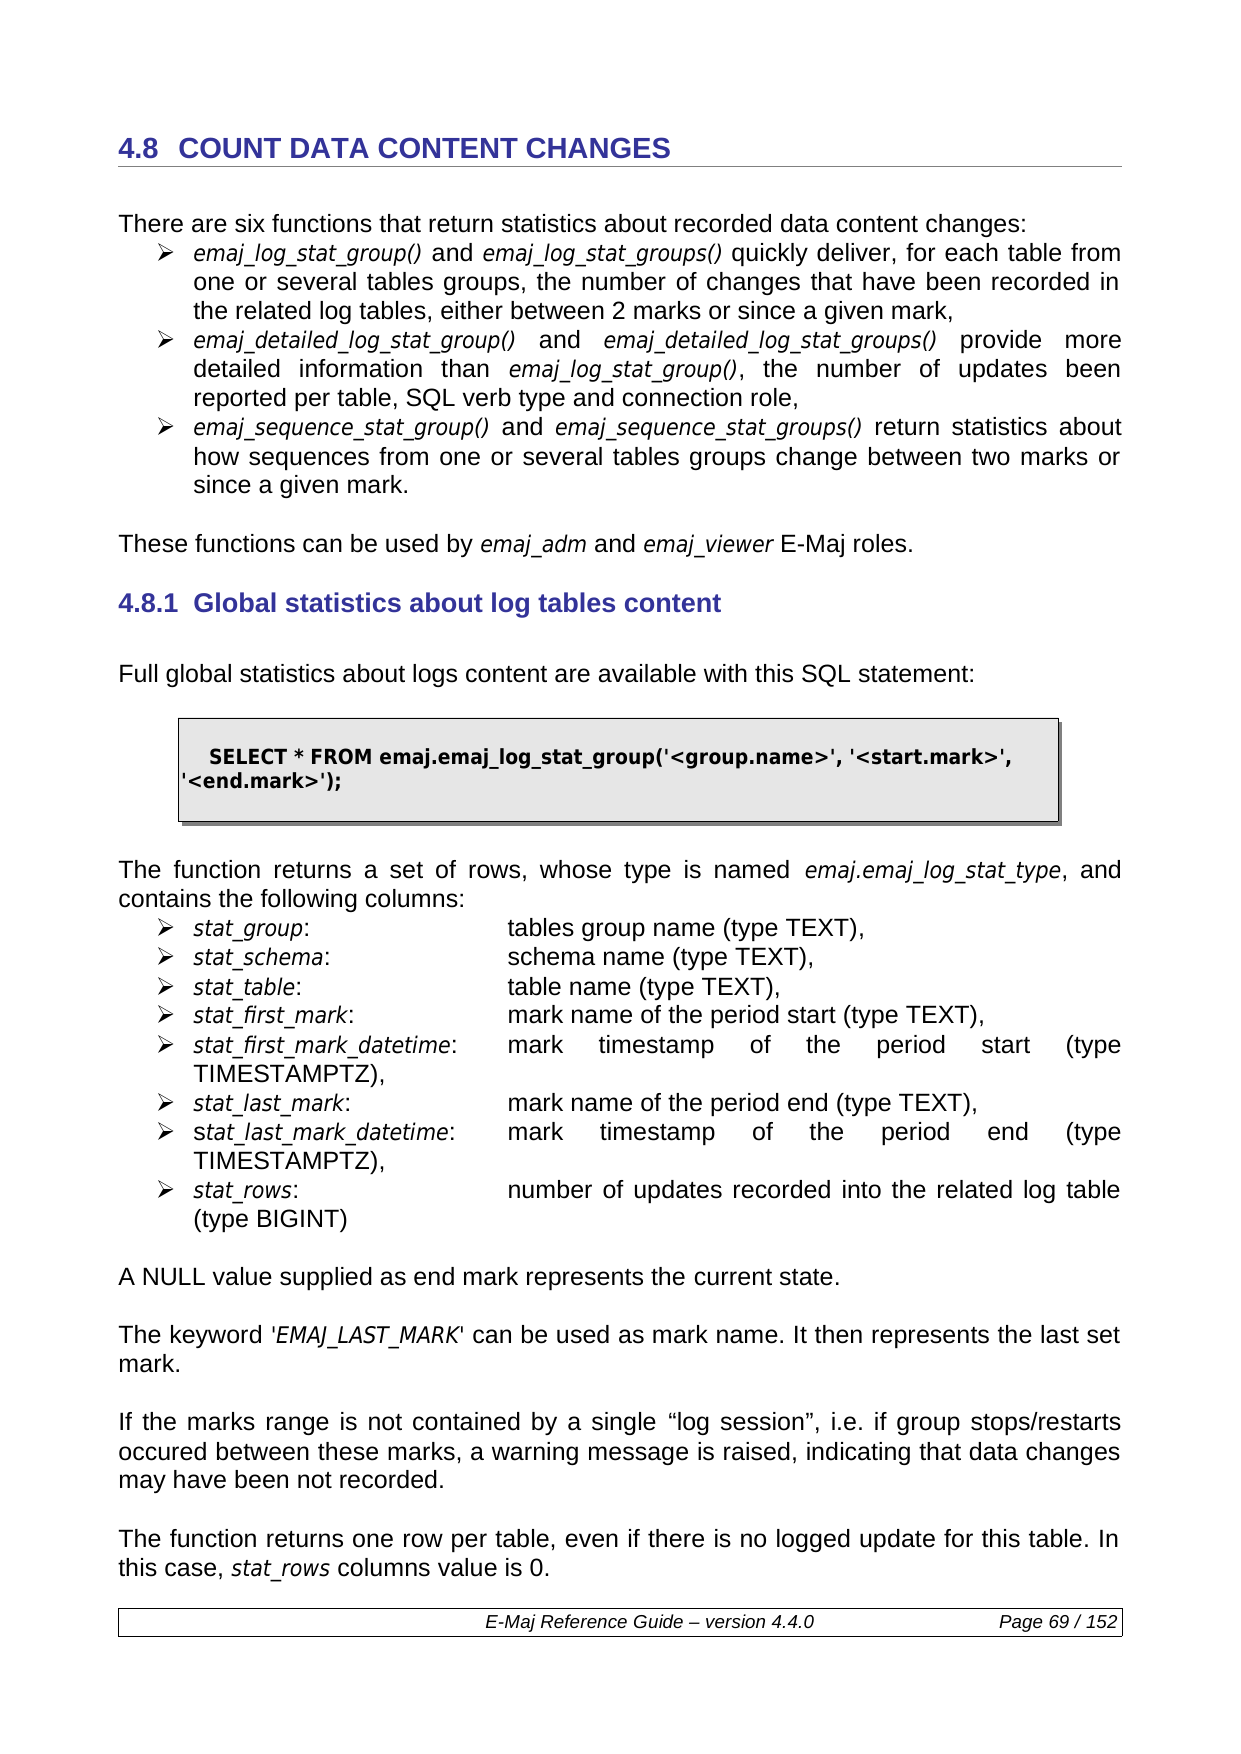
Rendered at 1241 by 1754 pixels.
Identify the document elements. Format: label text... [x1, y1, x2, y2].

list stat_first_mark: mark name of the period start (type TEXT), [156, 1000, 1122, 1029]
list stat_last_mark_datetime: mark timestamp of the period end (type TIMESTAMPTZ), [156, 1117, 1122, 1175]
list emaj_detailed_log_stat_group() and emaj_detailed_log_stat_groups() provide more detailed information than emaj_log_stat_group(), the number of updates been reported per table, SQL verb type and connection role, [156, 325, 1122, 412]
list stat_first_mark_datetime: mark timestamp of the period start (type TIMESTAMPTZ), [156, 1029, 1122, 1088]
list stat_rows: number of updates recorded into the related log table (type BIGINT) [156, 1175, 1122, 1233]
text These functions can be used by emaj_adm and emaj_viewer E-Maj roles. [118, 528, 1122, 558]
list stat_table: table name (type TEXT), [156, 971, 1122, 1000]
list stat_group: tables group name (type TEXT), [156, 913, 1122, 942]
text If the marks range is not contained by a single “log session”, i.e. if group stops/restarts occured between these marks, a warning message is raised, indicating that data changes may have been not recorded. [118, 1407, 1122, 1494]
text The keyword 'EMAJ_LAST_MARK' can be used as mark name. It then represents the last set mark. [118, 1320, 1122, 1378]
text SELECT * FROM emaj.emaj_log_stat_group('<group.name>', '<start.mark>', '<end.mark>'); [179, 742, 1058, 791]
text A NULL value supplied as end mark represents the current state. [118, 1233, 1122, 1291]
text Full global statistics about logs content are available with this SQL statement: [118, 659, 1122, 688]
list stat_last_mark: mark name of the period end (type TEXT), [156, 1088, 1122, 1117]
list emaj_sequence_stat_group() and emaj_sequence_stat_groups() return statistics about how sequences from one or several tables groups change between two marks or since a given mark. [156, 412, 1122, 499]
text There are six functions that return statistics about recorded data content changes: [118, 209, 1122, 238]
text The function returns a set of rows, whose type is named emaj.emaj_log_stat_type, and contains the following columns: [118, 855, 1122, 913]
list emaj_log_stat_group() and emaj_log_stat_groups() quickly deliver, for each table from one or several tables groups, the number of changes that have been recorded in the related log tables, either between 2 marks or since a given mark, [156, 238, 1122, 325]
text The function returns one row per table, even if there is no logged update for this table. In this case, stat_rows columns value is 0. [118, 1523, 1122, 1582]
subtitle Global statistics about log tables content [118, 587, 1122, 618]
subtitle Count data content changes [118, 131, 1122, 166]
list stat_schema: schema name (type TEXT), [156, 942, 1122, 971]
